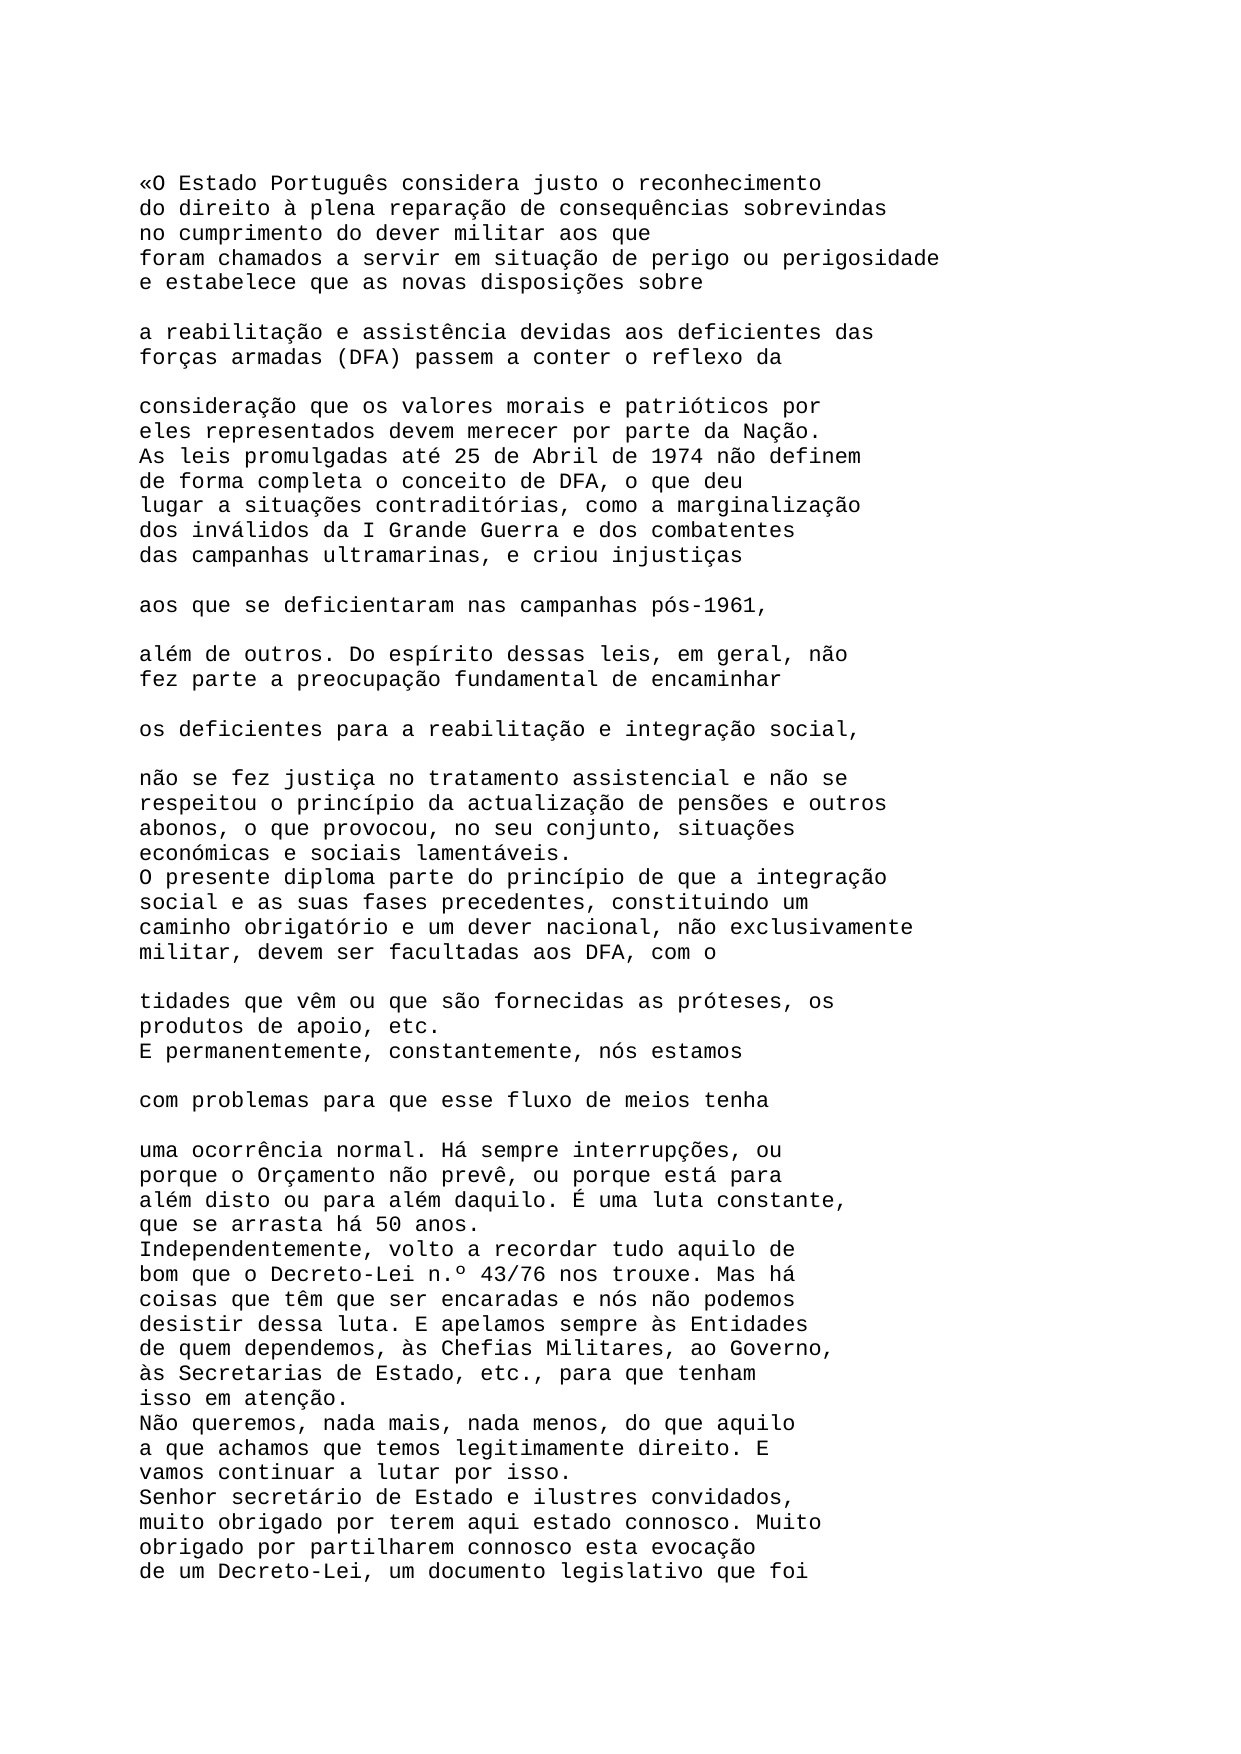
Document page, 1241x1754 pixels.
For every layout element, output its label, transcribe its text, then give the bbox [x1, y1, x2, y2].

text Não queremos, nada mais, nada menos, do que aquilo [139, 1412, 1101, 1437]
text muito obrigado por terem aqui estado connosco. Muito [139, 1511, 1101, 1536]
text uma ocorrência normal. Há sempre interrupções, ou [139, 1139, 1101, 1164]
text com problemas para que esse fluxo de meios tenha [139, 1090, 1101, 1114]
text militar, devem ser facultadas aos DFA, com o [139, 941, 1101, 966]
text económicas e sociais lamentáveis. [139, 842, 1101, 867]
text a reabilitação e assistência devidas aos deficientes das [139, 321, 1101, 346]
text forças armadas (DFA) passem a conter o reflexo da [139, 346, 1101, 371]
text além de outros. Do espírito dessas leis, em geral, não [139, 643, 1101, 668]
text Senhor secretário de Estado e ilustres convidados, [139, 1486, 1101, 1511]
text «O Estado Português considera justo o reconhecimento [139, 172, 1101, 197]
text consideração que os valores morais e patrióticos por [139, 396, 1101, 420]
text porque o Orçamento não prevê, ou porque está para [139, 1164, 1101, 1189]
text coisas que têm que ser encaradas e nós não podemos [139, 1288, 1101, 1313]
text isso em atenção. [139, 1387, 1101, 1412]
text a que achamos que temos legitimamente direito. E [139, 1437, 1101, 1462]
text os deficientes para a reabilitação e integração social, [139, 718, 1101, 743]
text de um Decreto-Lei, um documento legislativo que foi [139, 1561, 1101, 1586]
text O presente diploma parte do princípio de que a integração [139, 867, 1101, 891]
text bom que o Decreto-Lei n.º 43/76 nos trouxe. Mas há [139, 1263, 1101, 1288]
text obrigado por partilharem connosco esta evocação [139, 1536, 1101, 1561]
text foram chamados a servir em situação de perigo ou perigosidade [139, 247, 1101, 272]
text lugar a situações contraditórias, como a marginalização [139, 495, 1101, 519]
text das campanhas ultramarinas, e criou injustiças [139, 544, 1101, 569]
text respeitou o princípio da actualização de pensões e outros [139, 792, 1101, 817]
text vamos continuar a lutar por isso. [139, 1462, 1101, 1486]
text no cumprimento do dever militar aos que [139, 222, 1101, 247]
text tidades que vêm ou que são fornecidas as próteses, os [139, 991, 1101, 1015]
text abonos, o que provocou, no seu conjunto, situações [139, 817, 1101, 842]
text aos que se deficientaram nas campanhas pós-1961, [139, 594, 1101, 619]
text e estabelece que as novas disposições sobre [139, 272, 1101, 296]
text às Secretarias de Estado, etc., para que tenham [139, 1362, 1101, 1387]
text eles representados devem merecer por parte da Nação. [139, 420, 1101, 445]
text Independentemente, volto a recordar tudo aquilo de [139, 1238, 1101, 1263]
text E permanentemente, constantemente, nós estamos [139, 1040, 1101, 1065]
text de quem dependemos, às Chefias Militares, ao Governo, [139, 1338, 1101, 1362]
text social e as suas fases precedentes, constituindo um [139, 891, 1101, 916]
text produtos de apoio, etc. [139, 1015, 1101, 1040]
text do direito à plena reparação de consequências sobrevindas [139, 197, 1101, 222]
text além disto ou para além daquilo. É uma luta constante, [139, 1189, 1101, 1214]
text As leis promulgadas até 25 de Abril de 1974 não definem [139, 445, 1101, 470]
text não se fez justiça no tratamento assistencial e não se [139, 767, 1101, 792]
text que se arrasta há 50 anos. [139, 1214, 1101, 1238]
text fez parte a preocupação fundamental de encaminhar [139, 668, 1101, 693]
text caminho obrigatório e um dever nacional, não exclusivamente [139, 916, 1101, 941]
text dos inválidos da I Grande Guerra e dos combatentes [139, 519, 1101, 544]
text de forma completa o conceito de DFA, o que deu [139, 470, 1101, 495]
text desistir dessa luta. E apelamos sempre às Entidades [139, 1313, 1101, 1338]
